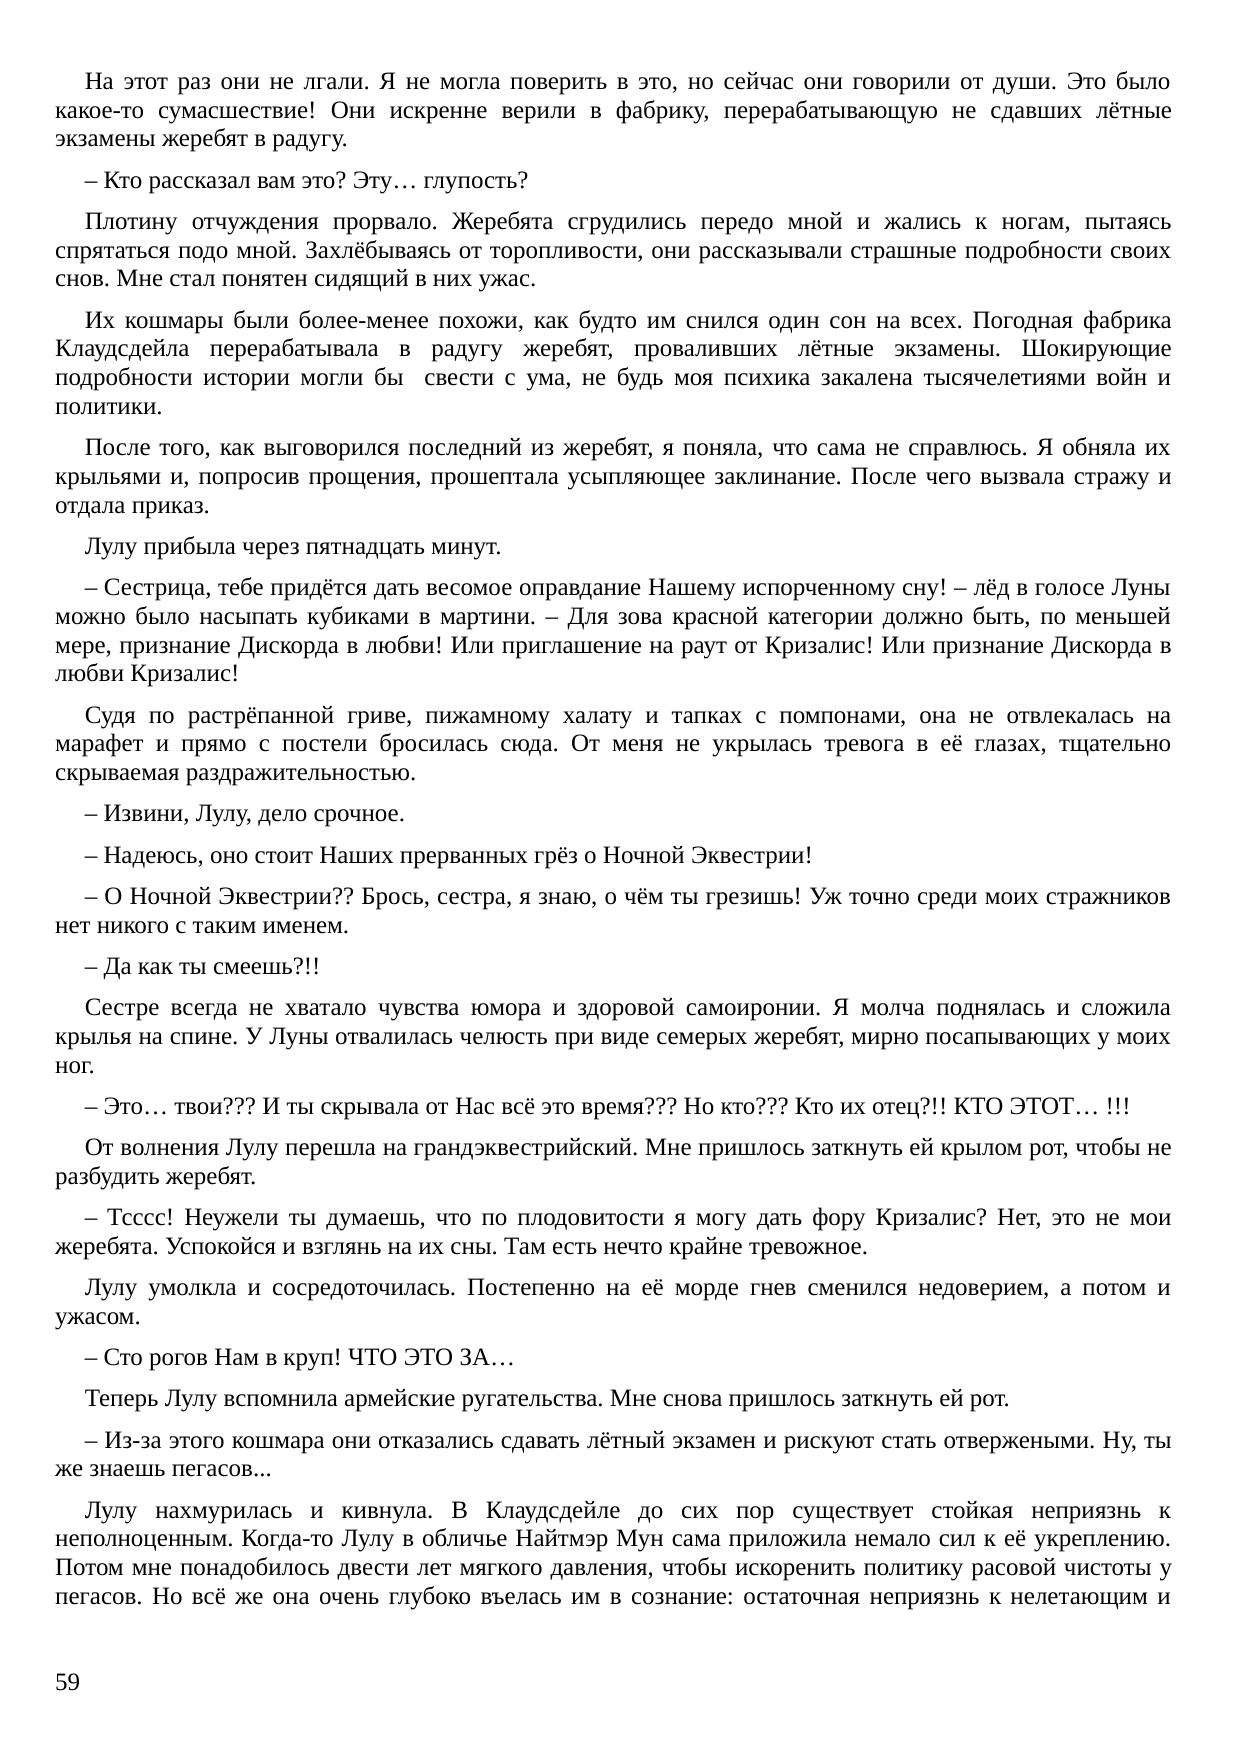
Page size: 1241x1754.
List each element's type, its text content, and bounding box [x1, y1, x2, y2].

text – О Ночной Эквестрии?? Брось, сестра, я знаю, о чём ты грезишь! Уж точно среди моих стражников нет никого с таким именем. [55, 881, 1173, 938]
text Лулу прибыла через пятнадцать минут. [55, 531, 1173, 560]
text – Кто рассказал вам это? Эту… глупость? [55, 165, 1173, 193]
text Теперь Лулу вспомнила армейские ругательства. Мне снова пришлось заткнуть ей рот. [55, 1383, 1173, 1412]
text – Из-за этого кошмара они отказались сдавать лётный экзамен и рискуют стать отвержеными. Ну, ты же знаешь пегасов... [55, 1425, 1173, 1482]
text Плотину отчуждения прорвало. Жеребята сгрудились передо мной и жались к ногам, пытаясь спрятаться подо мной. Захлёбываясь от торопливости, они рассказывали страшные подробности своих снов. Мне стал понятен сидящий в них ужас. [55, 206, 1173, 292]
text Лулу нахмурилась и кивнула. В Клаудсдейле до сих пор существует стойкая неприязнь к неполноценным. Когда-то Лулу в обличье Найтмэр Мун сама приложила немало сил к её укреплению. Потом мне понадобилось двести лет мягкого давления, чтобы искоренить политику расовой чистоты у пегасов. Но всё же она очень глубоко въелась им в сознание: остаточная неприязнь к нелетающим и [55, 1495, 1173, 1610]
text Их кошмары были более-менее похожи, как будто им снился один сон на всех. Погодная фабрика Клаудсдейла перерабатывала в радугу жеребят, проваливших лётные экзамены. Шокирующие подробности истории могли бы свести с ума, не будь моя психика закалена тысячелетиями войн и политики. [55, 305, 1173, 420]
text Судя по растрёпанной гриве, пижамному халату и тапках с помпонами, она не отвлекалась на марафет и прямо с постели бросилась сюда. От меня не укрылась тревога в её глазах, тщательно скрываемая раздражительностью. [55, 700, 1173, 786]
text После того, как выговорился последний из жеребят, я поняла, что сама не справлюсь. Я обняла их крыльями и, попросив прощения, прошептала усыпляющее заклинание. После чего вызвала стражу и отдала приказ. [55, 432, 1173, 518]
text – Надеюсь, оно стоит Наших прерванных грёз о Ночной Эквестрии! [55, 840, 1173, 868]
text – Сто рогов Нам в круп! ЧТО ЭТО ЗА… [55, 1342, 1173, 1371]
text – Извини, Лулу, дело срочное. [55, 798, 1173, 827]
text – Сестрица, тебе придётся дать весомое оправдание Нашему испорченному сну! – лёд в голосе Луны можно было насыпать кубиками в мартини. – Для зова красной категории должно быть, по меньшей мере, признание Дискорда в любви! Или приглашение на раут от Кризалис! Или признание Дискорда в любви Кризалис! [55, 572, 1173, 687]
text От волнения Лулу перешла на грандэквестрийский. Мне пришлось заткнуть ей крылом рот, чтобы не разбудить жеребят. [55, 1132, 1173, 1190]
text – Да как ты смеешь?!! [55, 951, 1173, 980]
text На этот раз они не лгали. Я не могла поверить в это, но сейчас они говорили от души. Это было какое-то сумасшествие! Они искренне верили в фабрику, перерабатывающую не сдавших лётные экзамены жеребят в радугу. [55, 66, 1173, 152]
text Сестре всегда не хватало чувства юмора и здоровой самоиронии. Я молча поднялась и сложила крылья на спине. У Луны отвалилась челюсть при виде семерых жеребят, мирно посапывающих у моих ног. [55, 992, 1173, 1078]
text Лулу умолкла и сосредоточилась. Постепенно на её морде гнев сменился недоверием, а потом и ужасом. [55, 1272, 1173, 1330]
text – Тсссс! Неужели ты думаешь, что по плодовитости я могу дать фору Кризалис? Нет, это не мои жеребята. Успокойся и взглянь на их сны. Там есть нечто крайне тревожное. [55, 1202, 1173, 1260]
text – Это… твои??? И ты скрывала от Нас всё это время??? Но кто??? Кто их отец?!! КТО ЭТОТ… !!! [55, 1091, 1173, 1120]
